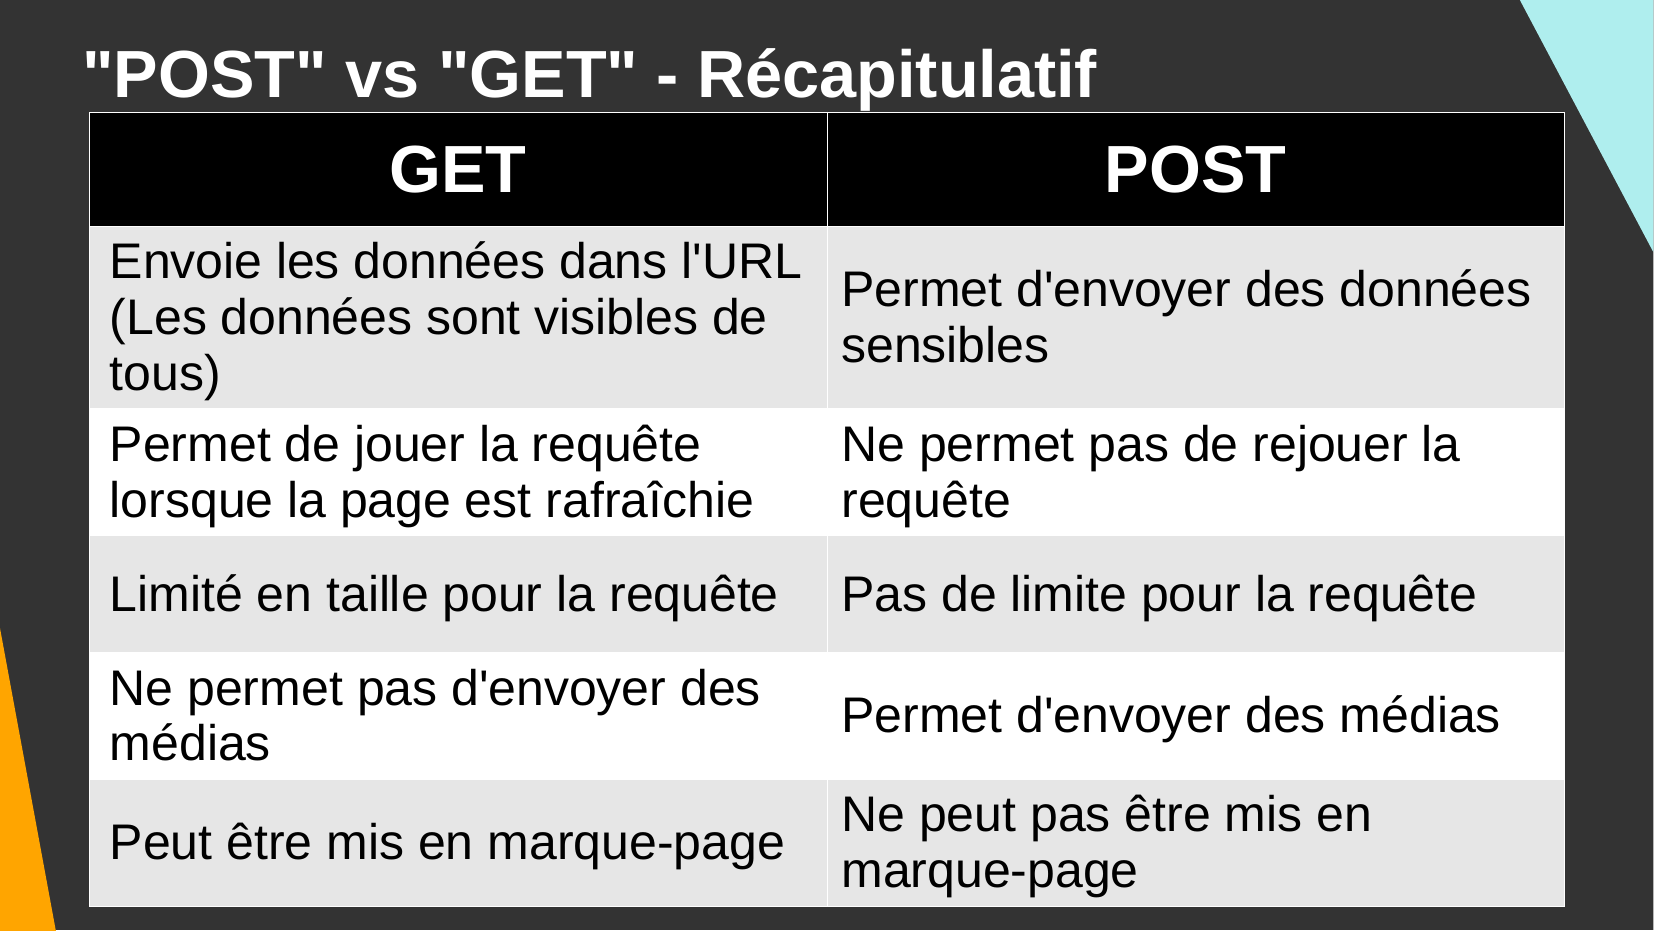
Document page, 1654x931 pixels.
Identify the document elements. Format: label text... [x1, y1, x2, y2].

table_cell Permet d'envoyer des données sensibles [828, 227, 1564, 408]
table_header GET [90, 113, 827, 226]
table_cell Ne permet pas de rejouer la requête [828, 409, 1564, 535]
table_cell Permet d'envoyer des médias [828, 653, 1564, 779]
text_box [0, 628, 56, 931]
text_box [1519, 0, 1654, 254]
table_cell Pas de limite pour la requête [828, 536, 1564, 652]
table_cell Peut être mis en marque-page [90, 780, 827, 906]
table_header POST [828, 113, 1564, 226]
table_cell Ne permet pas d'envoyer des médias [90, 653, 827, 779]
table_cell Permet de jouer la requête lorsque la page est rafraîchie [90, 409, 827, 535]
table_cell Ne peut pas être mis en marque-page [828, 780, 1564, 906]
table_cell Limité en taille pour la requête [90, 536, 827, 652]
title "POST" vs "GET" - Récapitulatif [82, 37, 1571, 114]
table_cell Envoie les données dans l'URL (Les données sont visibles de tous) [90, 227, 827, 408]
